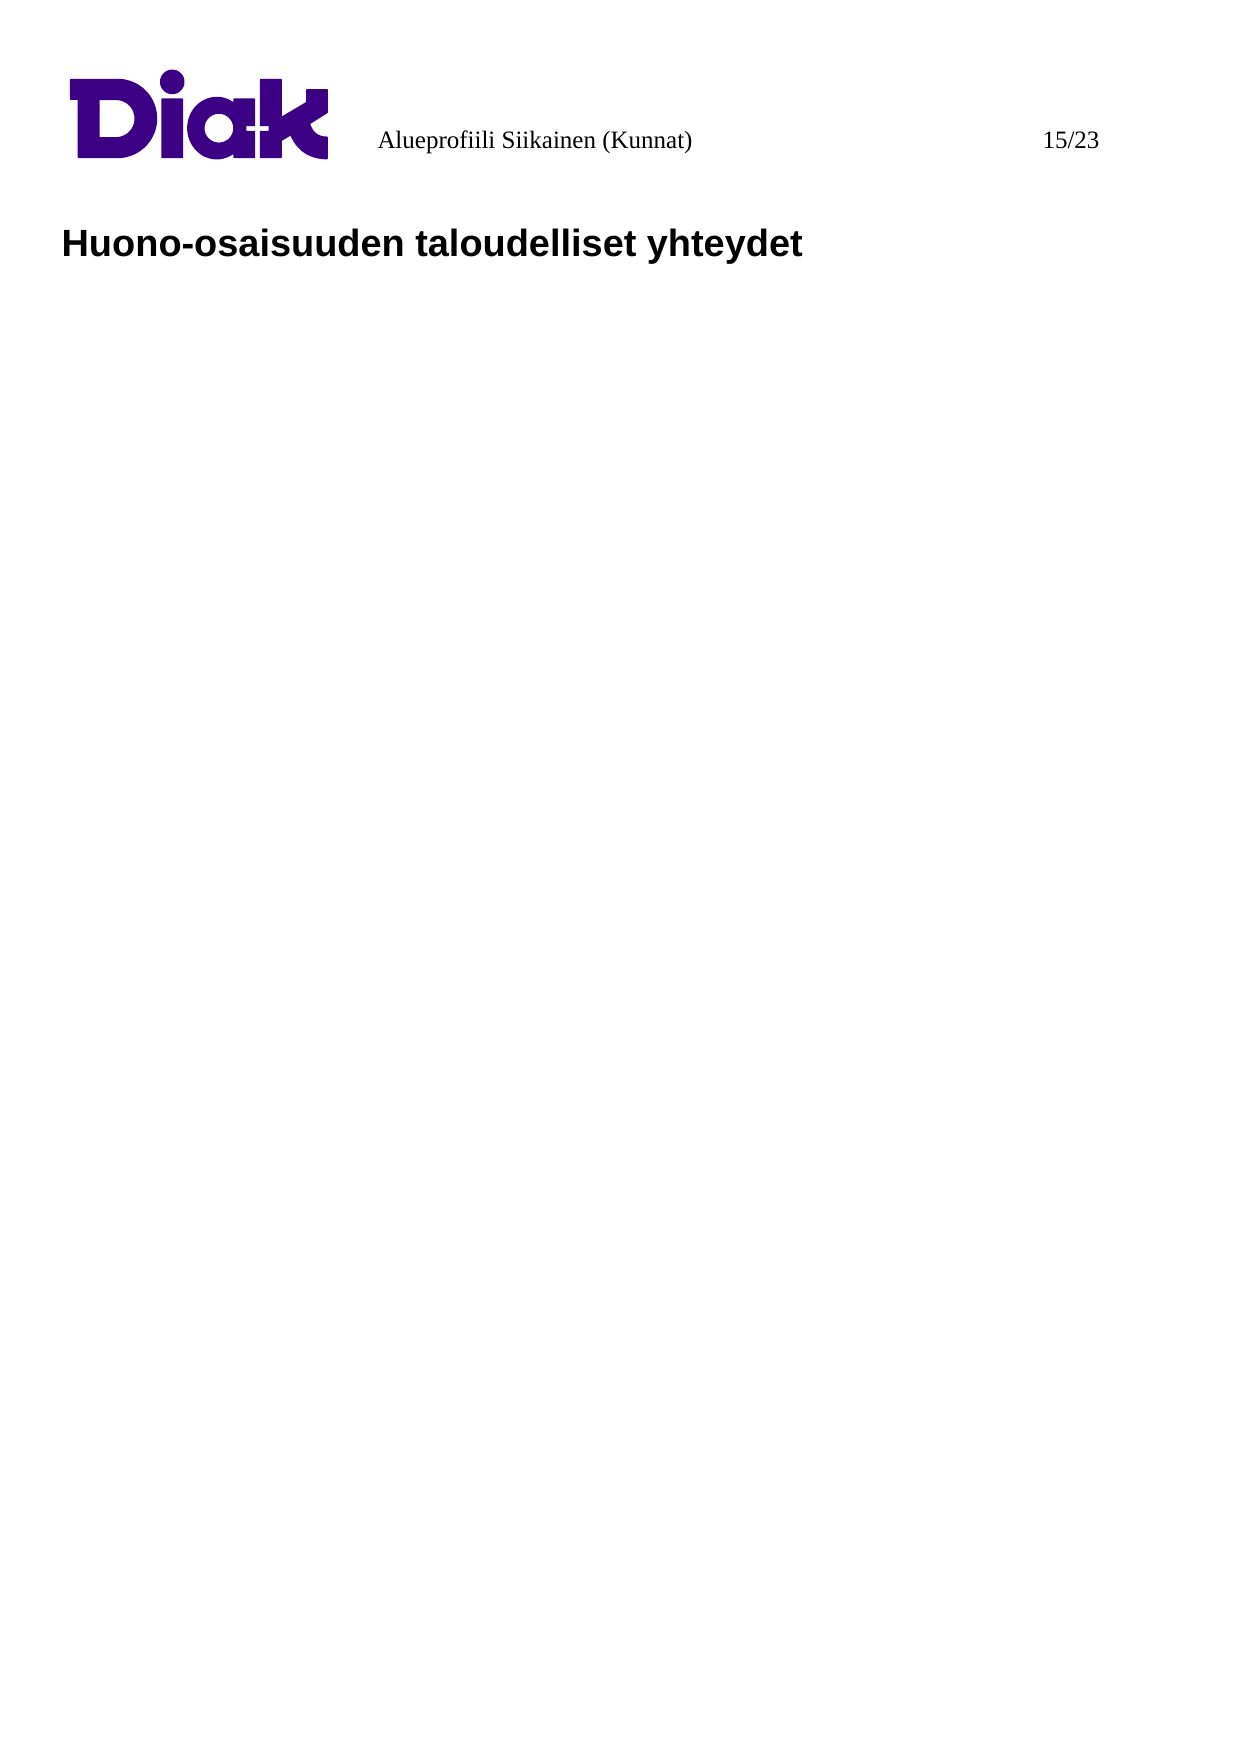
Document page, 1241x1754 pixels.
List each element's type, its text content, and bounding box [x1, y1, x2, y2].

subtitle Huono-osaisuuden taloudelliset yhteydet [61, 221, 1179, 265]
